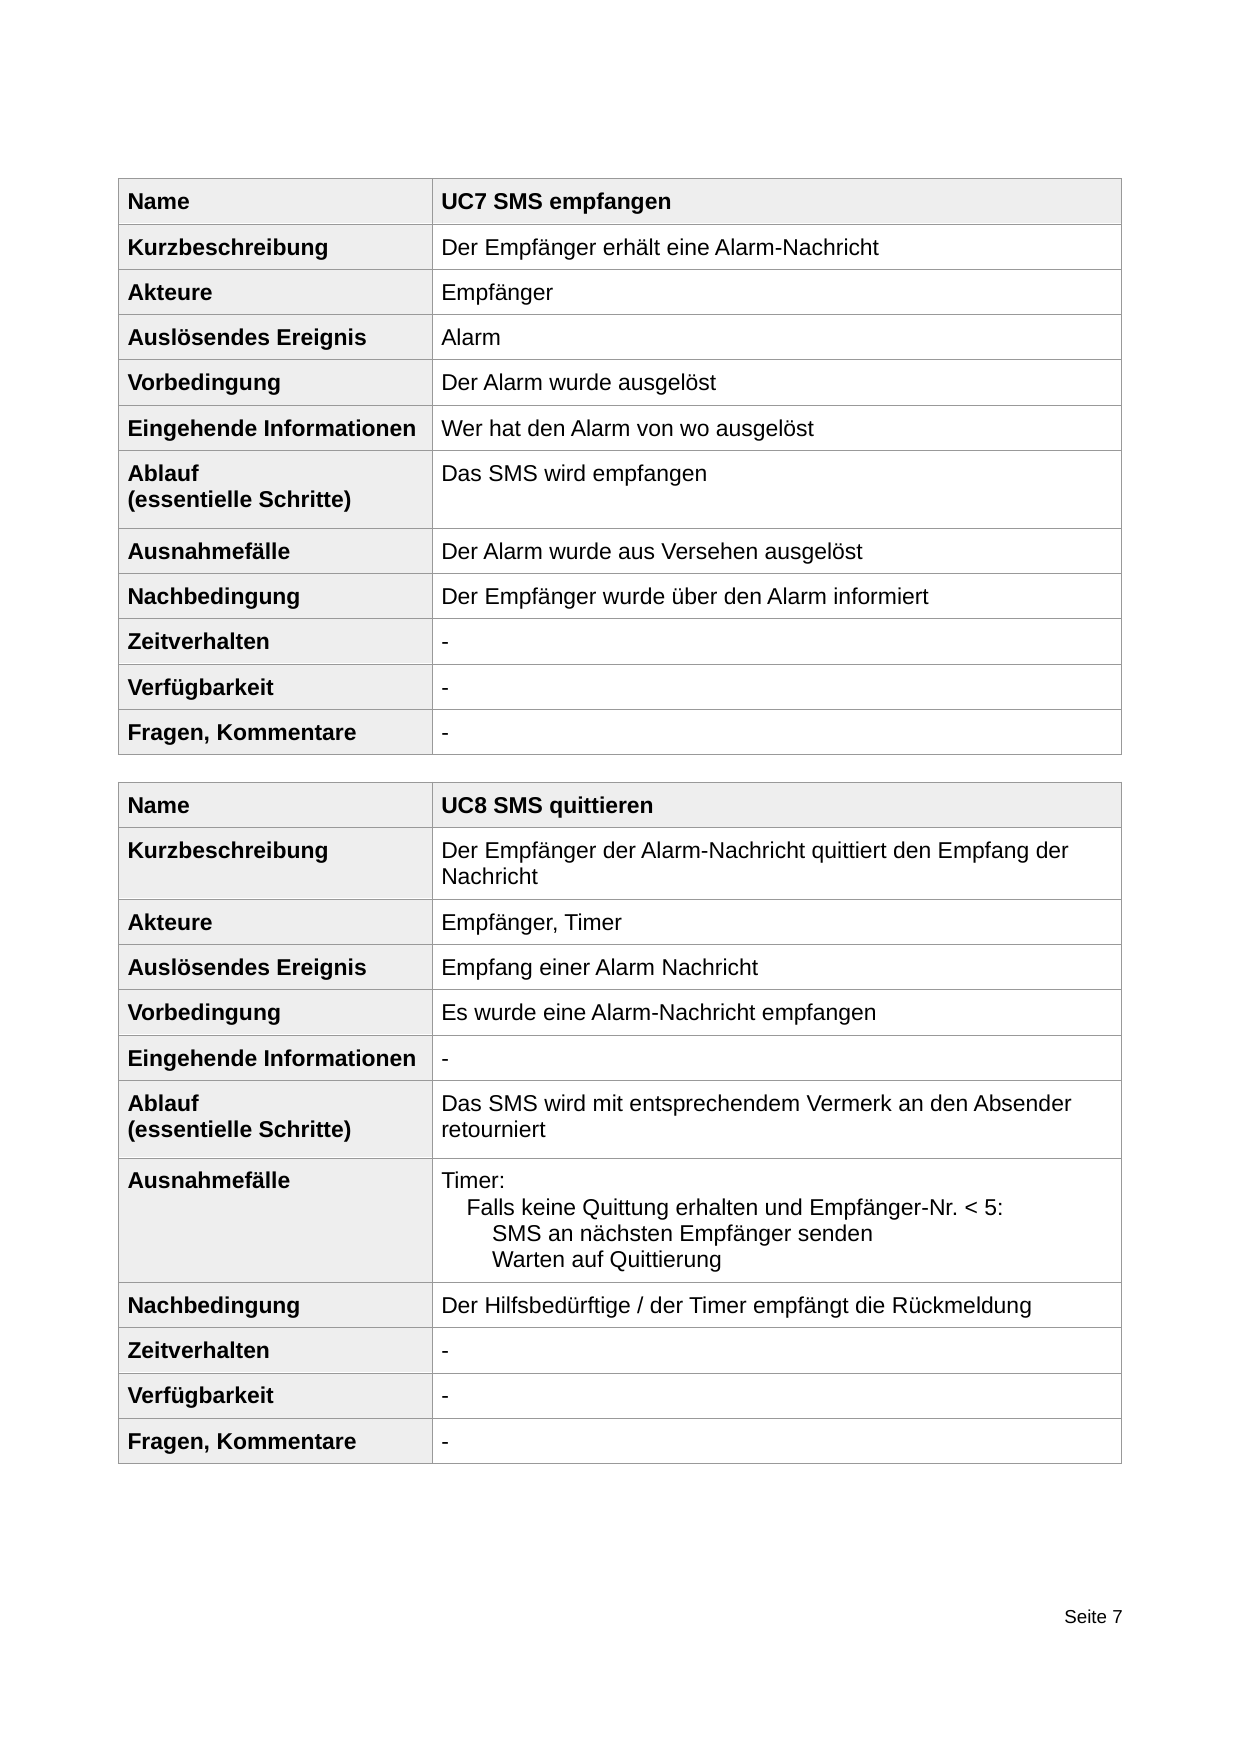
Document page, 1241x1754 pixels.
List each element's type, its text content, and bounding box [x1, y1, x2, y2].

table_cell Der Alarm wurde ausgelöst [433, 360, 1121, 405]
table_cell Ablauf (essentielle Schritte) [119, 1081, 432, 1157]
table_cell Empfang einer Alarm Nachricht [433, 945, 1121, 989]
table_cell Wer hat den Alarm von wo ausgelöst [433, 406, 1121, 450]
table_cell Ablauf (essentielle Schritte) [119, 451, 432, 528]
table_cell Auslösendes Ereignis [119, 945, 432, 989]
table_cell Ausnahmefälle [119, 529, 432, 573]
table_cell Alarm [433, 315, 1121, 359]
table_cell Fragen, Kommentare [119, 710, 432, 754]
table_cell Vorbedingung [119, 990, 432, 1034]
table_header UC8 SMS quittieren [433, 783, 1121, 827]
table_cell Das SMS wird mit entsprechendem Vermerk an den Absender retourniert [433, 1081, 1121, 1157]
table_cell - [433, 1328, 1121, 1372]
table_cell Akteure [119, 900, 432, 944]
table_cell Vorbedingung [119, 360, 432, 405]
table_header UC7 SMS empfangen [433, 179, 1121, 223]
table_header Name [119, 783, 432, 827]
table_cell Auslösendes Ereignis [119, 315, 432, 359]
table_cell Es wurde eine Alarm-Nachricht empfangen [433, 990, 1121, 1034]
table_cell Das SMS wird empfangen [433, 451, 1121, 528]
table_cell - [433, 619, 1121, 663]
table_cell - [433, 710, 1121, 754]
table_cell Akteure [119, 270, 432, 314]
table_cell Nachbedingung [119, 574, 432, 618]
table_cell - [433, 665, 1121, 709]
table_cell Eingehende Informationen [119, 406, 432, 450]
table_cell Timer: Falls keine Quittung erhalten und Empfänger-Nr. < 5: SMS an nächsten Empfänger senden Warten auf Quittierung [433, 1159, 1121, 1282]
table_cell Verfügbarkeit [119, 1374, 432, 1418]
table_cell Der Hilfsbedürftige / der Timer empfängt die Rückmeldung [433, 1283, 1121, 1327]
table_header Name [119, 179, 432, 223]
table_cell Zeitverhalten [119, 1328, 432, 1372]
table_cell Der Empfänger erhält eine Alarm-Nachricht [433, 225, 1121, 269]
table_cell Zeitverhalten [119, 619, 432, 663]
table_cell Kurzbeschreibung [119, 828, 432, 898]
table_cell Der Alarm wurde aus Versehen ausgelöst [433, 529, 1121, 573]
table_cell Der Empfänger wurde über den Alarm informiert [433, 574, 1121, 618]
table_cell Empfänger [433, 270, 1121, 314]
table_cell Verfügbarkeit [119, 665, 432, 709]
table_cell Ausnahmefälle [119, 1159, 432, 1282]
table_cell Kurzbeschreibung [119, 225, 432, 269]
table_cell Eingehende Informationen [119, 1036, 432, 1080]
table_cell Der Empfänger der Alarm-Nachricht quittiert den Empfang der Nachricht [433, 828, 1121, 898]
table_cell Fragen, Kommentare [119, 1419, 432, 1463]
table_cell - [433, 1419, 1121, 1463]
table_cell Nachbedingung [119, 1283, 432, 1327]
table_cell - [433, 1036, 1121, 1080]
table_cell - [433, 1374, 1121, 1418]
table_cell Empfänger, Timer [433, 900, 1121, 944]
